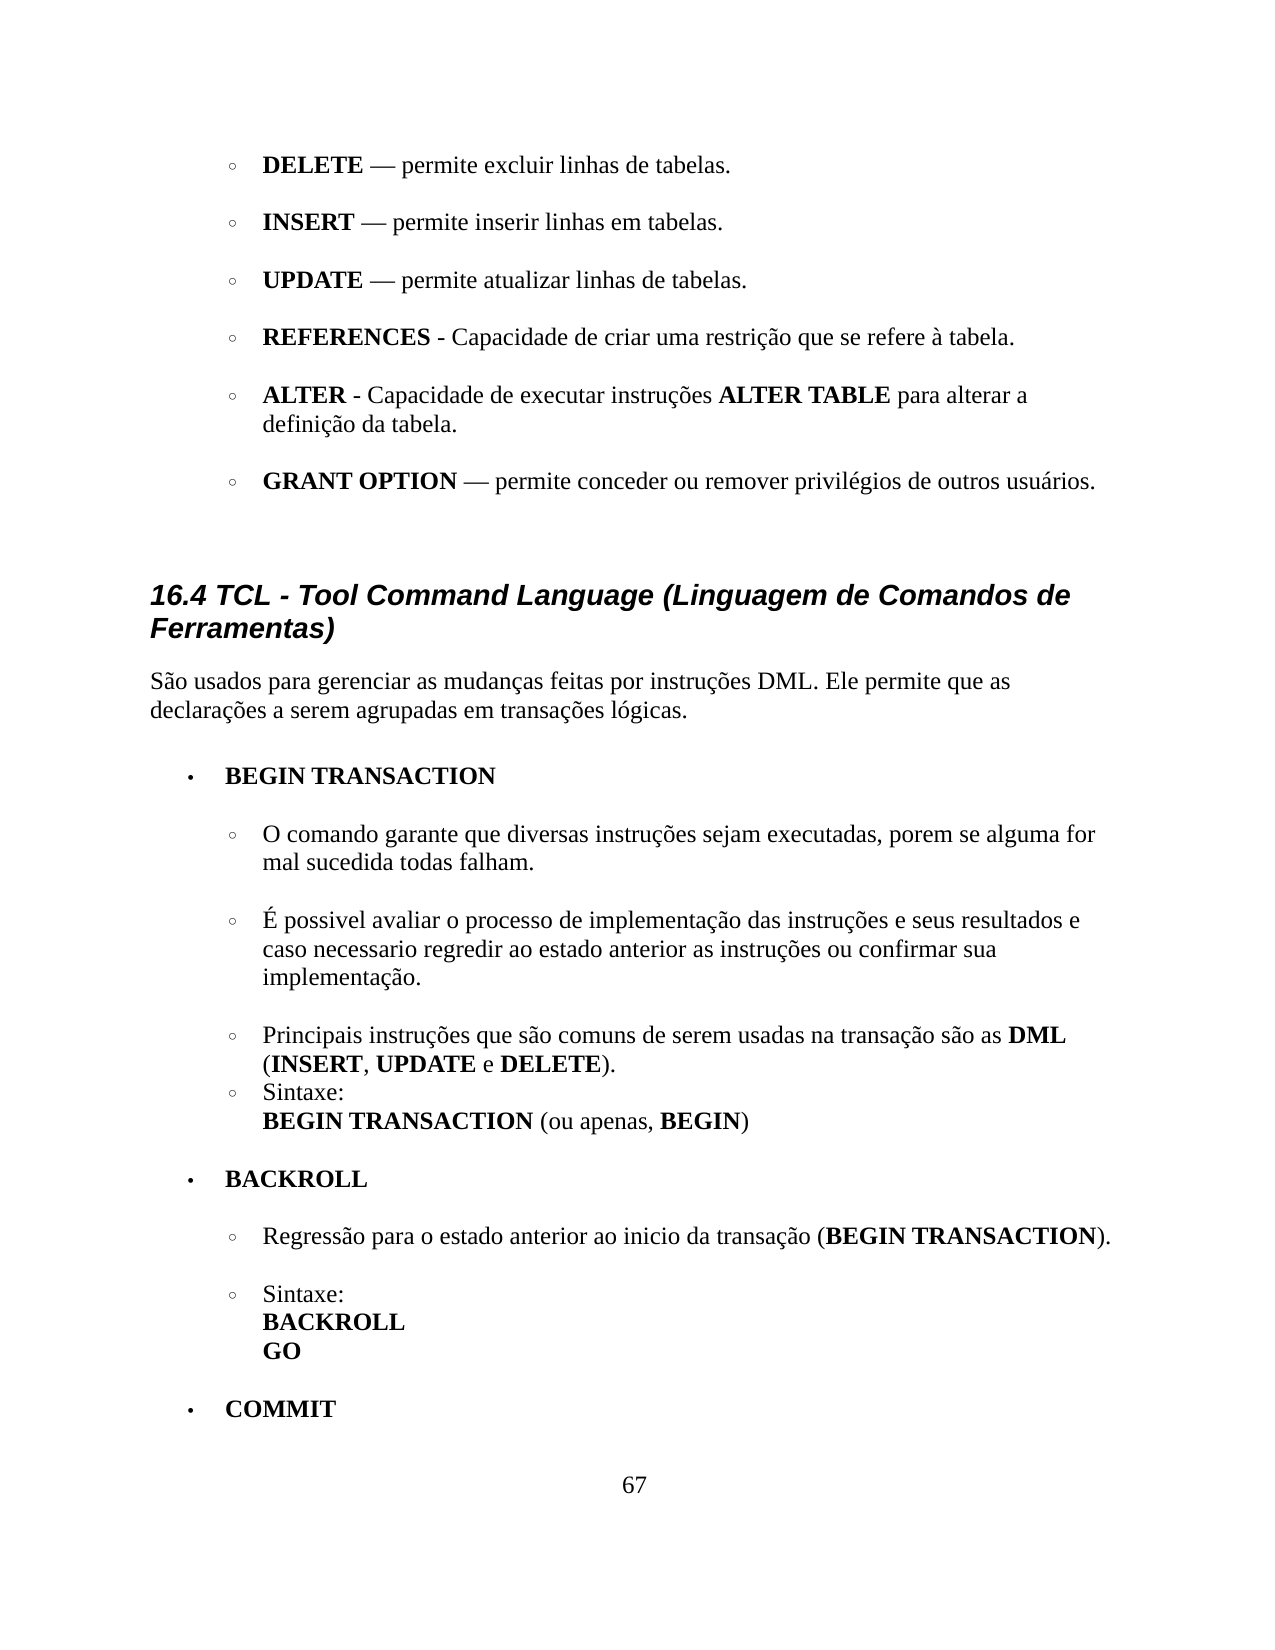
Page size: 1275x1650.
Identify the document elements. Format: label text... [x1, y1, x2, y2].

list ALTER - Capacidade de executar instruções ALTER TABLE para alterar a definição da tabela. [225, 380, 1125, 466]
list GRANT OPTION — permite conceder ou remover privilégios de outros usuários. [225, 466, 1125, 524]
text São usados para gerenciar as mudanças feitas por instruções DML. Ele permite que as declarações a serem agrupadas em transações lógicas. [150, 666, 1125, 752]
list Sintaxe: BEGIN TRANSACTION (ou apenas, BEGIN) [225, 1077, 1125, 1164]
list Sintaxe: BACKROLL GO [225, 1279, 1125, 1394]
list É possivel avaliar o processo de implementação das instruções e seus resultados e caso necessario regredir ao estado anterior as instruções ou confirmar sua implementação. [225, 905, 1125, 1020]
list BEGIN TRANSACTION [187, 761, 1125, 819]
list BACKROLL [187, 1164, 1125, 1221]
list DELETE — permite excluir linhas de tabelas. [225, 150, 1125, 207]
list Principais instruções que são comuns de serem usadas na transação são as DML (INSERT, UPDATE e DELETE). [225, 1020, 1125, 1077]
subtitle 16.4 TCL - Tool Command Language (Linguagem de Comandos de Ferramentas) [150, 577, 1125, 644]
list O comando garante que diversas instruções sejam executadas, porem se alguma for mal sucedida todas falham. [225, 819, 1125, 905]
list UPDATE — permite atualizar linhas de tabelas. [225, 265, 1125, 322]
list REFERENCES - Capacidade de criar uma restrição que se refere à tabela. [225, 322, 1125, 380]
list Regressão para o estado anterior ao inicio da transação (BEGIN TRANSACTION). [225, 1221, 1125, 1279]
list INSERT — permite inserir linhas em tabelas. [225, 207, 1125, 265]
list COMMIT [187, 1394, 1125, 1422]
